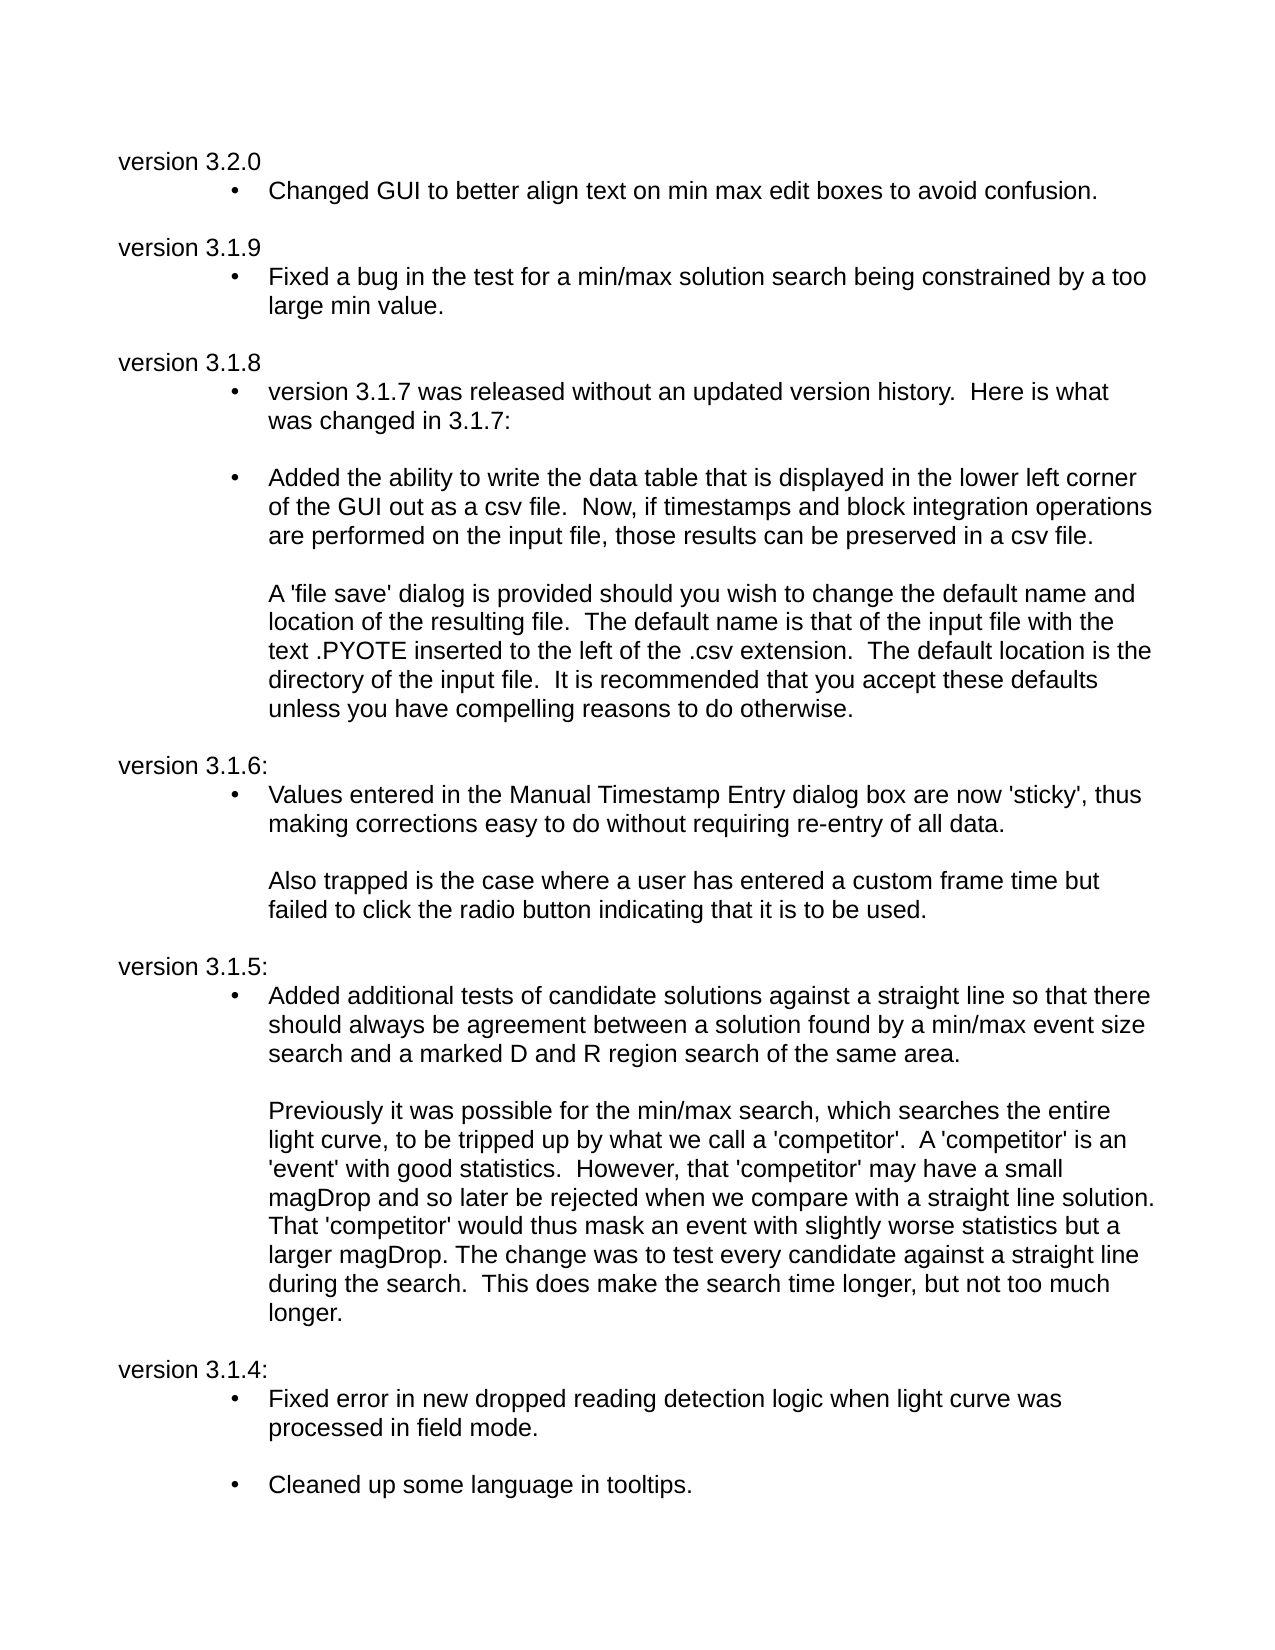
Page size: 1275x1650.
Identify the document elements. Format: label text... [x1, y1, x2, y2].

text version 3.1.8 [118, 348, 1157, 377]
list Values entered in the Manual Timestamp Entry dialog box are now 'sticky', thus making corrections easy to do without requiring re-entry of all data. [231, 780, 1157, 837]
list Changed GUI to better align text on min max edit boxes to avoid confusion. [231, 176, 1157, 233]
list version 3.1.7 was released without an updated version history. Here is what was changed in 3.1.7: [231, 377, 1157, 463]
text version 3.1.6: [118, 751, 1157, 780]
text version 3.1.4: [118, 1355, 1157, 1384]
text version 3.1.9 [118, 233, 1157, 262]
text version 3.1.5: [118, 952, 1157, 981]
list Fixed a bug in the test for a min/max solution search being constrained by a too large min value. [231, 262, 1157, 348]
list [231, 118, 1157, 147]
text version 3.2.0 [118, 147, 1157, 176]
list Also trapped is the case where a user has entered a custom frame time but failed to click the radio button indicating that it is to be used. [231, 837, 1157, 952]
list Cleaned up some language in tooltips. [231, 1470, 1157, 1528]
list Fixed error in new dropped reading detection logic when light curve was processed in field mode. [231, 1384, 1157, 1470]
list Added the ability to write the data table that is displayed in the lower left corner of the GUI out as a csv file. Now, if timestamps and block integration operations are performed on the input file, those results can be preserved in a csv file. A 'file save' dialog is provided should you wish to change the default name and location of the resulting file. The default name is that of the input file with the text .PYOTE inserted to the left of the .csv extension. The default location is the directory of the input file. It is recommended that you accept these defaults unless you have compelling reasons to do otherwise. [231, 463, 1157, 751]
list Added additional tests of candidate solutions against a straight line so that there should always be agreement between a solution found by a min/max event size search and a marked D and R region search of the same area. Previously it was possible for the min/max search, which searches the entire light curve, to be tripped up by what we call a 'competitor'. A 'competitor' is an 'event' with good statistics. However, that 'competitor' may have a small magDrop and so later be rejected when we compare with a straight line solution. That 'competitor' would thus mask an event with slightly worse statistics but a larger magDrop. The change was to test every candidate against a straight line during the search. This does make the search time longer, but not too much longer. [231, 981, 1157, 1355]
